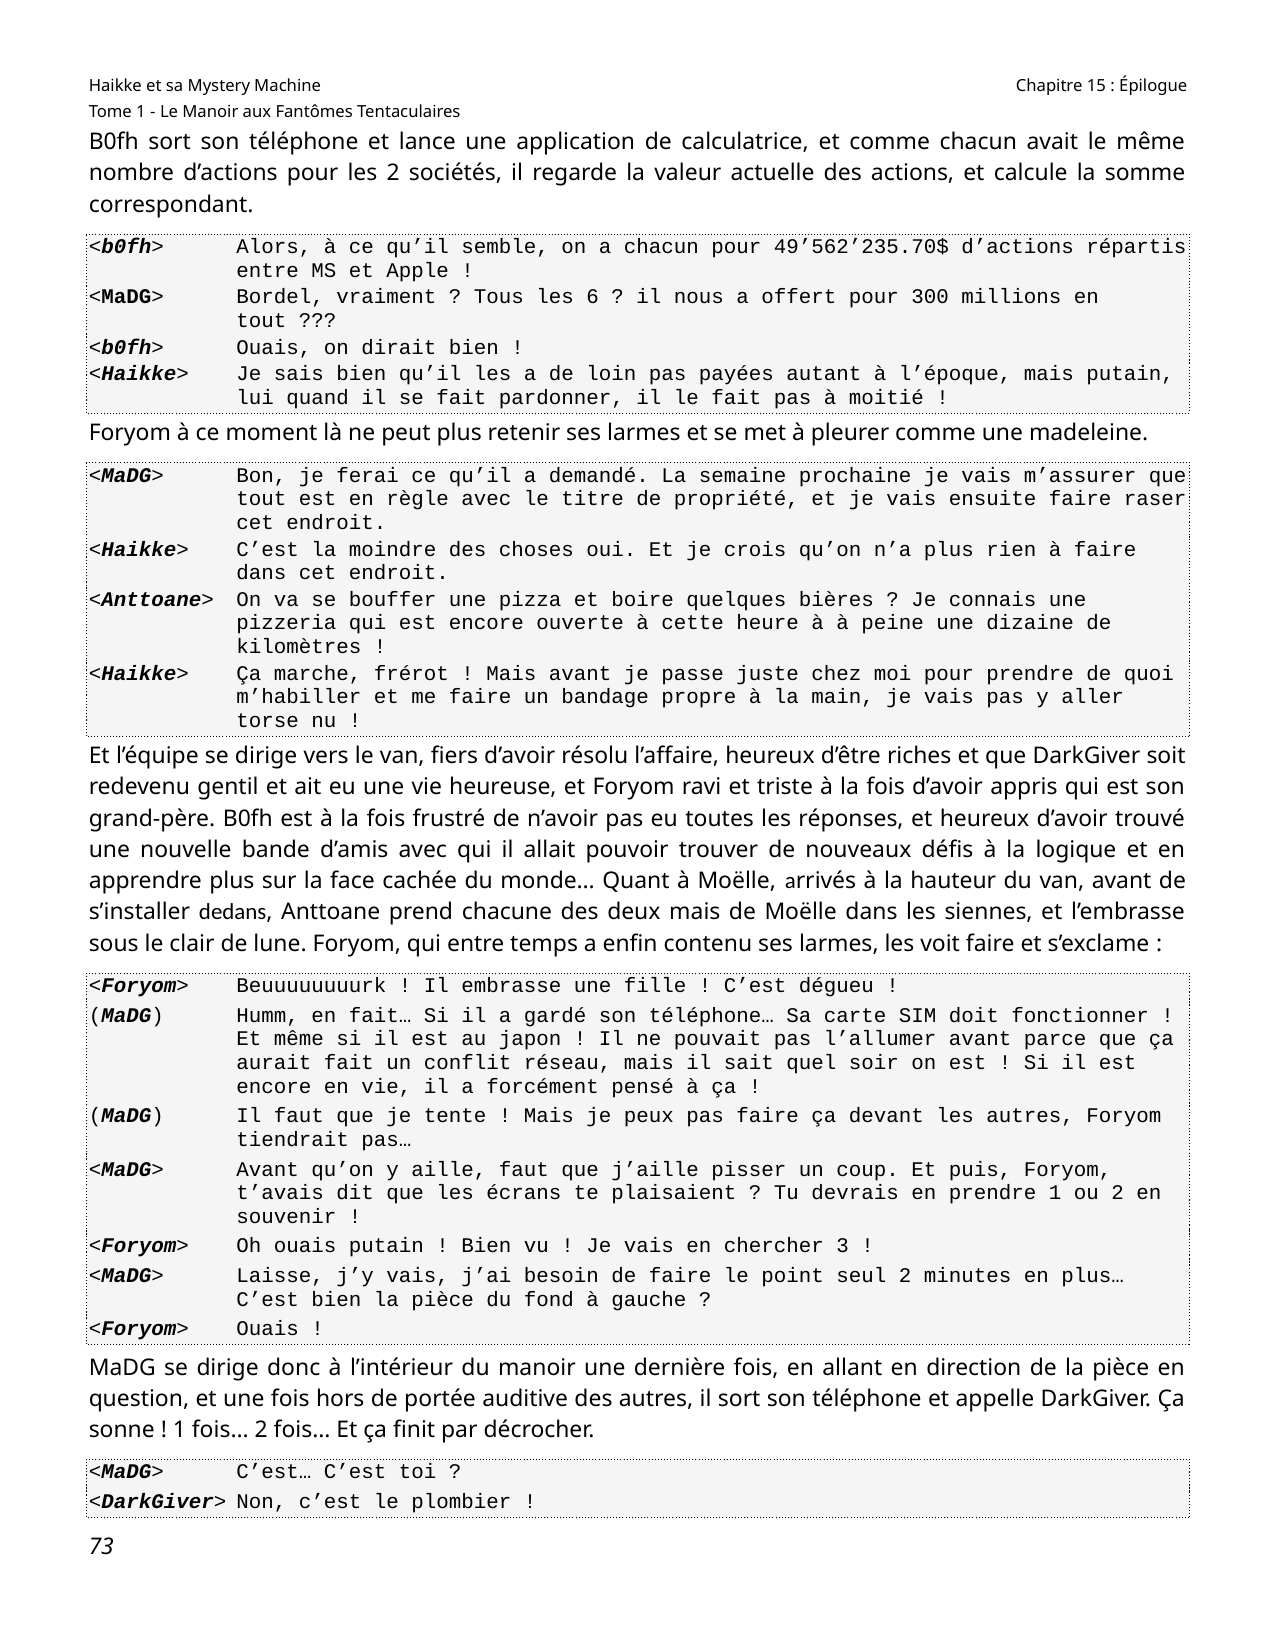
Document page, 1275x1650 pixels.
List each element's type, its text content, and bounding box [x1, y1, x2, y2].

text <MaDG> Bordel, vraiment ? Tous les 6 ? il nous a offert pour 300 millions en tout ??? [86, 284, 1189, 334]
text <b0fh> Alors, à ce qu’il semble, on a chacun pour 49’562’235.70$ d’actions répartis entre MS et Apple ! [86, 234, 1189, 283]
text <MaDG> C’est… C’est toi ? [86, 1459, 1189, 1485]
text B0fh sort son téléphone et lance une application de calculatrice, et comme chacun avait le même nombre d’actions pour les 2 sociétés, il regarde la valeur actuelle des actions, et calcule la somme correspondant. [88, 125, 1186, 219]
text (MaDG) Il faut que je tente ! Mais je peux pas faire ça devant les autres, Foryom tiendrait pas… [86, 1103, 1189, 1153]
text <MaDG> Bon, je ferai ce qu’il a demandé. La semaine prochaine je vais m’assurer que tout est en règle avec le titre de propriété, et je vais ensuite faire raser cet endroit. [86, 462, 1189, 536]
text <MaDG> Laisse, j’y vais, j’ai besoin de faire le point seul 2 minutes en plus… C’est bien la pièce du fond à gauche ? [86, 1262, 1189, 1312]
text Foryom à ce moment là ne peut plus retenir ses larmes et se met à pleurer comme une madeleine. [88, 416, 1186, 447]
text MaDG se dirige donc à l’intérieur du manoir une dernière fois, en allant en direction de la pièce en question, et une fois hors de portée auditive des autres, il sort son téléphone et appelle DarkGiver. Ça sonne ! 1 fois… 2 fois… Et ça finit par décrocher. [88, 1350, 1186, 1444]
text <b0fh> Ouais, on dirait bien ! [86, 334, 1189, 360]
text <DarkGiver> Non, c’est le plombier ! [86, 1488, 1189, 1517]
text <Haikke> C’est la moindre des choses oui. Et je crois qu’on n’a plus rien à faire dans cet endroit. [86, 536, 1189, 586]
text <MaDG> Avant qu’on y aille, faut que j’aille pisser un coup. Et puis, Foryom, t’avais dit que les écrans te plaisaient ? Tu devrais en prendre 1 ou 2 en souvenir ! [86, 1156, 1189, 1229]
text <Foryom> Beuuuuuuuurk ! Il embrasse une fille ! C’est dégueu ! [86, 973, 1189, 999]
text <Foryom> Oh ouais putain ! Bien vu ! Je vais en chercher 3 ! [86, 1233, 1189, 1259]
text <Anttoane> On va se bouffer une pizza et boire quelques bières ? Je connais une pizzeria qui est encore ouverte à cette heure à à peine une dizaine de kilomètres ! [86, 586, 1189, 660]
text (MaDG) Humm, en fait… Si il a gardé son téléphone… Sa carte SIM doit fonctionner ! Et même si il est au japon ! Il ne pouvait pas l’allumer avant parce que ça aurait fait un conflit réseau, mais il sait quel soir on est ! Si il est encore en vie, il a forcément pensé à ça ! [86, 1002, 1189, 1099]
text Et l’équipe se dirige vers le van, fiers d’avoir résolu l’affaire, heureux d’être riches et que DarkGiver soit redevenu gentil et ait eu une vie heureuse, et Foryom ravi et triste à la fois d’avoir appris qui est son grand-père. B0fh est à la fois frustré de n’avoir pas eu toutes les réponses, et heureux d’avoir trouvé une nouvelle bande d’amis avec qui il allait pouvoir trouver de nouveaux défis à la logique et en apprendre plus sur la face cachée du monde… Quant à Moëlle, arrivés à la hauteur du van, avant de s’installer dedans, Anttoane prend chacune des deux mais de Moëlle dans les siennes, et l’embrasse sous le clair de lune. Foryom, qui entre temps a enfin contenu ses larmes, les voit faire et s’exclame : [88, 739, 1186, 958]
text <Haikke> Ça marche, frérot ! Mais avant je passe juste chez moi pour prendre de quoi m’habiller et me faire un bandage propre à la main, je vais pas y aller torse nu ! [86, 660, 1189, 736]
text <Foryom> Ouais ! [86, 1316, 1189, 1344]
text <Haikke> Je sais bien qu’il les a de loin pas payées autant à l’époque, mais putain, lui quand il se fait pardonner, il le fait pas à moitié ! [86, 361, 1189, 413]
